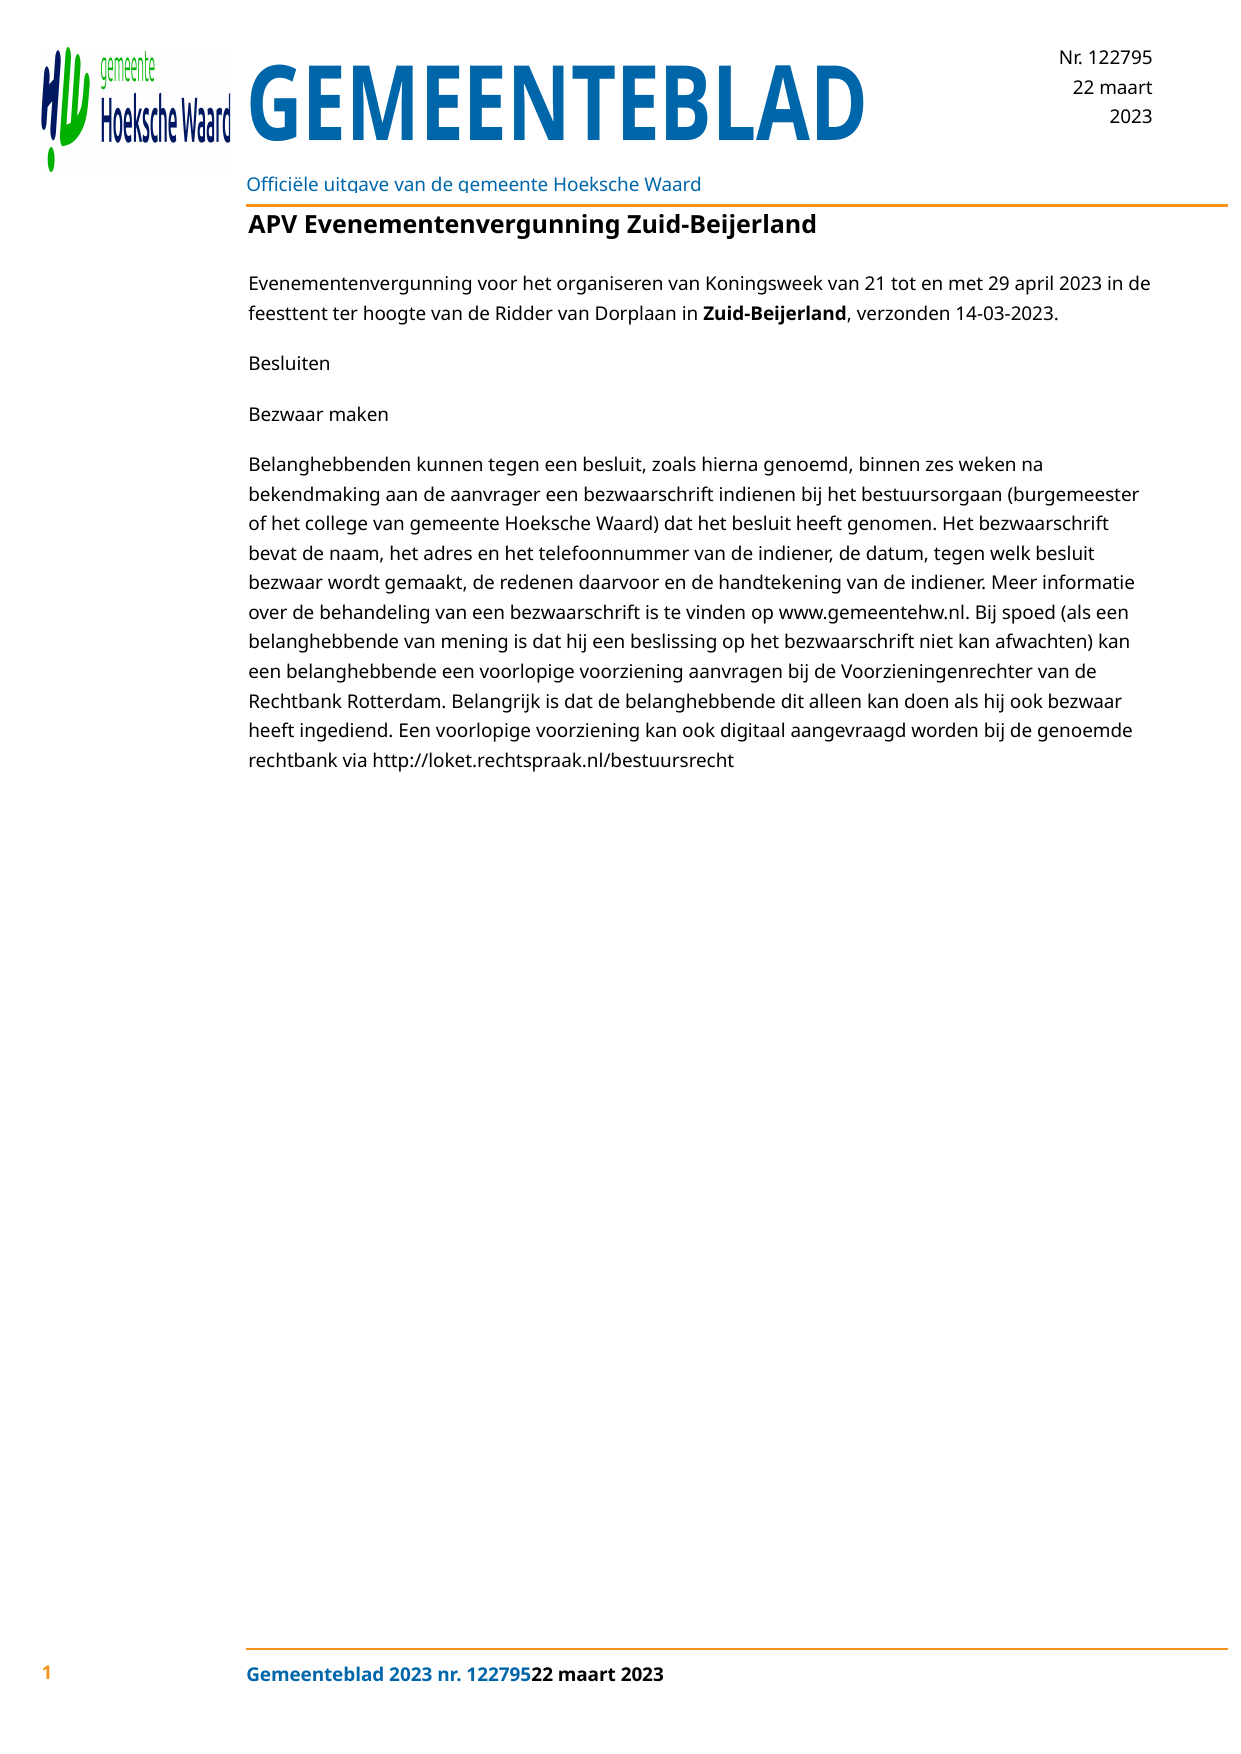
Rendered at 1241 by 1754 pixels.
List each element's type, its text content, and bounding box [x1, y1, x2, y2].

text Belanghebbenden kunnen tegen een besluit, zoals hierna genoemd, binnen zes weken na bekendmaking aan de aanvrager een bezwaarschrift indienen bij het bestuursorgaan (burgemeester of het college van gemeente Hoeksche Waard) dat het besluit heeft genomen. Het bezwaarschrift bevat de naam, het adres en het telefoonnummer van de indiener, de datum, tegen welk besluit bezwaar wordt gemaakt, de redenen daarvoor en de handtekening van de indiener. Meer informatie over de behandeling van een bezwaarschrift is te vinden op www.gemeentehw.nl. Bij spoed (als een belanghebbende van mening is dat hij een beslissing op het bezwaarschrift niet kan afwachten) kan een belanghebbende een voorlopige voorziening aanvragen bij de Voorzieningenrechter van de Rechtbank Rotterdam. Belangrijk is dat de belanghebbende dit alleen kan doen als hij ook bezwaar heeft ingediend. Een voorlopige voorziening kan ook digitaal aangevraagd worden bij de genoemde rechtbank via http://loket.rechtspraak.nl/bestuursrecht [248, 451, 1152, 773]
text APV Evenementenvergunning Zuid-Beijerland [248, 207, 1152, 241]
text Evenementenvergunning voor het organiseren van Koningsweek van 21 tot en met 29 april 2023 in de feesttent ter hoogte van de Ridder van Dorplaan in Zuid-Beijerland, verzonden 14-03-2023. [248, 270, 1152, 326]
picture [41, 47, 231, 172]
text Besluiten [248, 350, 1152, 376]
text Bezwaar maken [248, 401, 1152, 426]
